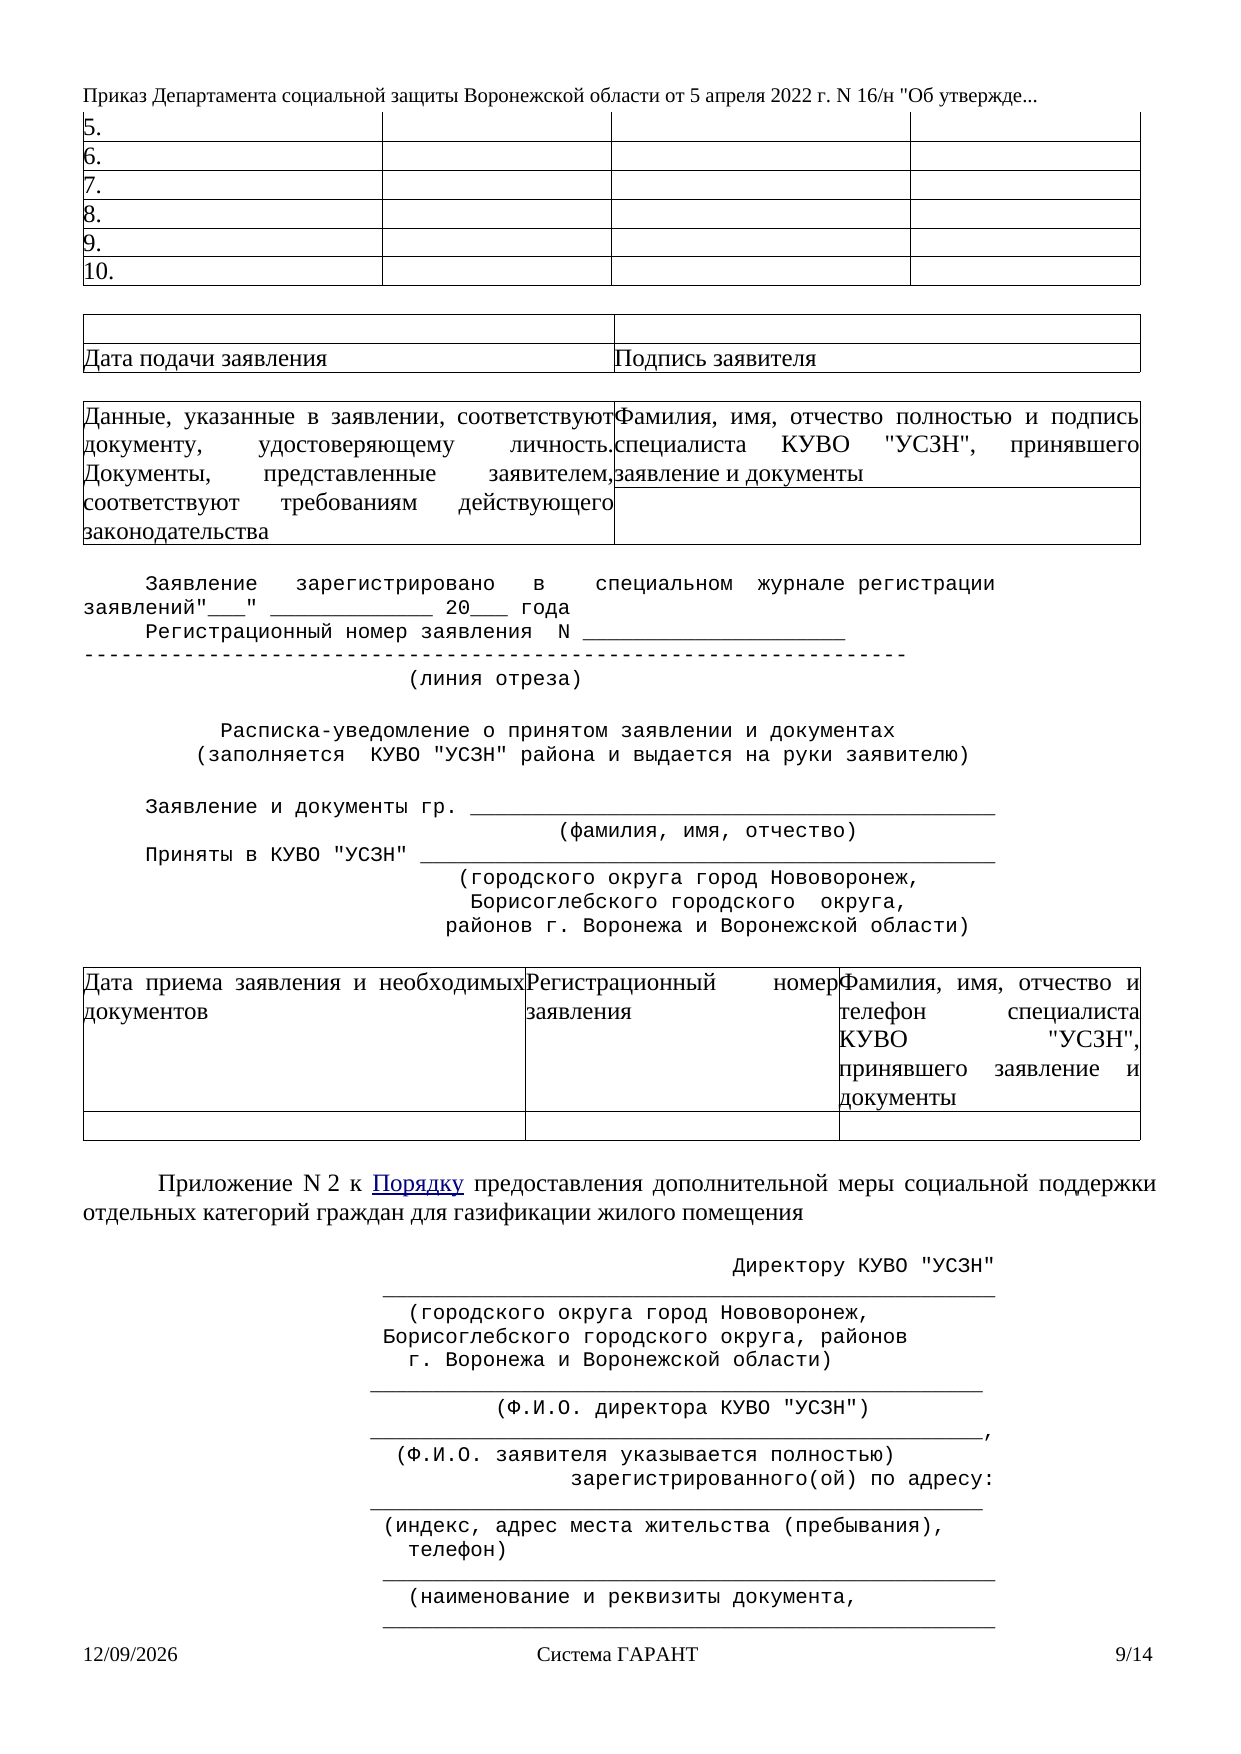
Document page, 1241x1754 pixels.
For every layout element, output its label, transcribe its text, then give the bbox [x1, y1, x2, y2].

table_cell [383, 171, 611, 199]
table_cell [615, 488, 1140, 544]
table_cell 8. [84, 200, 382, 228]
text Приложение N 2 к Порядку предоставления дополнительной меры социальной поддержки отдельных категорий граждан для газификации жилого помещения [83, 1168, 1157, 1226]
table_cell [612, 257, 910, 285]
text (линия отреза) [83, 668, 1157, 692]
table_header [615, 315, 1140, 343]
table_cell Подпись заявителя [615, 344, 1140, 372]
table_cell [612, 229, 910, 256]
table_cell [383, 229, 611, 256]
table_cell [612, 112, 910, 141]
table_cell [383, 200, 611, 228]
text (городского округа город Нововоронеж, [83, 1302, 1157, 1326]
text (заполняется КУВО "УСЗН" района и выдается на руки заявителю) [83, 744, 1157, 768]
table_cell Фамилия, имя, отчество полностью и подпись специалиста КУВО "УСЗН", принявшего заявление и документы [615, 402, 1140, 487]
text Борисоглебского городского округа, районов [83, 1326, 1157, 1349]
text Расписка-уведомление о принятом заявлении и документах [83, 720, 1157, 744]
text (Ф.И.О. директора КУВО "УСЗН") [83, 1397, 1157, 1420]
table_cell [911, 200, 1140, 228]
table_cell [84, 1112, 525, 1140]
text (городского округа город Нововоронеж, [83, 867, 1157, 891]
text Приняты в КУВО "УСЗН" ______________________________________________ [83, 844, 1157, 867]
table_header [84, 315, 614, 343]
table_cell 7. [84, 171, 382, 199]
text районов г. Воронежа и Воронежской области) [83, 914, 1157, 938]
table_cell 10. [84, 257, 382, 285]
text (индекс, адрес места жительства (пребывания), [83, 1515, 1157, 1538]
table_cell Дата подачи заявления [84, 344, 614, 372]
text ------------------------------------------------------------------ [83, 644, 1157, 668]
text _________________________________________________ [83, 1278, 1157, 1302]
text зарегистрированного(ой) по адресу: [83, 1468, 1157, 1491]
text (наименование и реквизиты документа, [83, 1586, 1157, 1609]
table_cell [911, 229, 1140, 256]
text телефон) [83, 1538, 1157, 1562]
table_cell [911, 257, 1140, 285]
text г. Воронежа и Воронежской области) [83, 1349, 1157, 1373]
table_cell Данные, указанные в заявлении, соответствуют документу, удостоверяющему личность. Документы, представленные заявителем, соответствуют требованиям действующего законодательства [84, 402, 614, 544]
table_cell [612, 171, 910, 199]
table_header Дата приема заявления и необходимых документов [84, 968, 525, 1111]
table_cell [612, 142, 910, 170]
text _________________________________________________ [83, 1491, 1157, 1515]
table_cell [526, 1112, 839, 1140]
table_cell 9. [84, 229, 382, 256]
table_cell [383, 142, 611, 170]
text Борисоглебского городского округа, [83, 891, 1157, 914]
text Регистрационный номер заявления N _____________________ [83, 621, 1157, 644]
table_cell [383, 257, 611, 285]
table_cell [911, 171, 1140, 199]
text _________________________________________________ [83, 1562, 1157, 1586]
text (Ф.И.О. заявителя указывается полностью) [83, 1444, 1157, 1468]
text Заявление и документы гр. __________________________________________ [83, 796, 1157, 820]
table_cell [83, 373, 1140, 401]
table_cell [840, 1112, 1140, 1140]
text _________________________________________________ [83, 1609, 1157, 1633]
text Директору КУВО "УСЗН" [83, 1255, 1157, 1278]
table_header Фамилия, имя, отчество и телефон специалиста КУВО "УСЗН", принявшего заявление и документы [840, 968, 1140, 1111]
text _________________________________________________ [83, 1373, 1157, 1397]
table_cell [383, 112, 611, 141]
text _________________________________________________, [83, 1420, 1157, 1444]
table_header Регистрационный номер заявления [526, 968, 839, 1111]
table_cell 5. [84, 112, 382, 141]
table_cell 6. [84, 142, 382, 170]
text заявлений"___" _____________ 20___ года [83, 597, 1157, 621]
table_cell [911, 142, 1140, 170]
text (фамилия, имя, отчество) [83, 820, 1157, 844]
text Заявление зарегистрировано в специальном журнале регистрации [83, 573, 1157, 597]
table_cell [612, 200, 910, 228]
table_cell [911, 112, 1140, 141]
